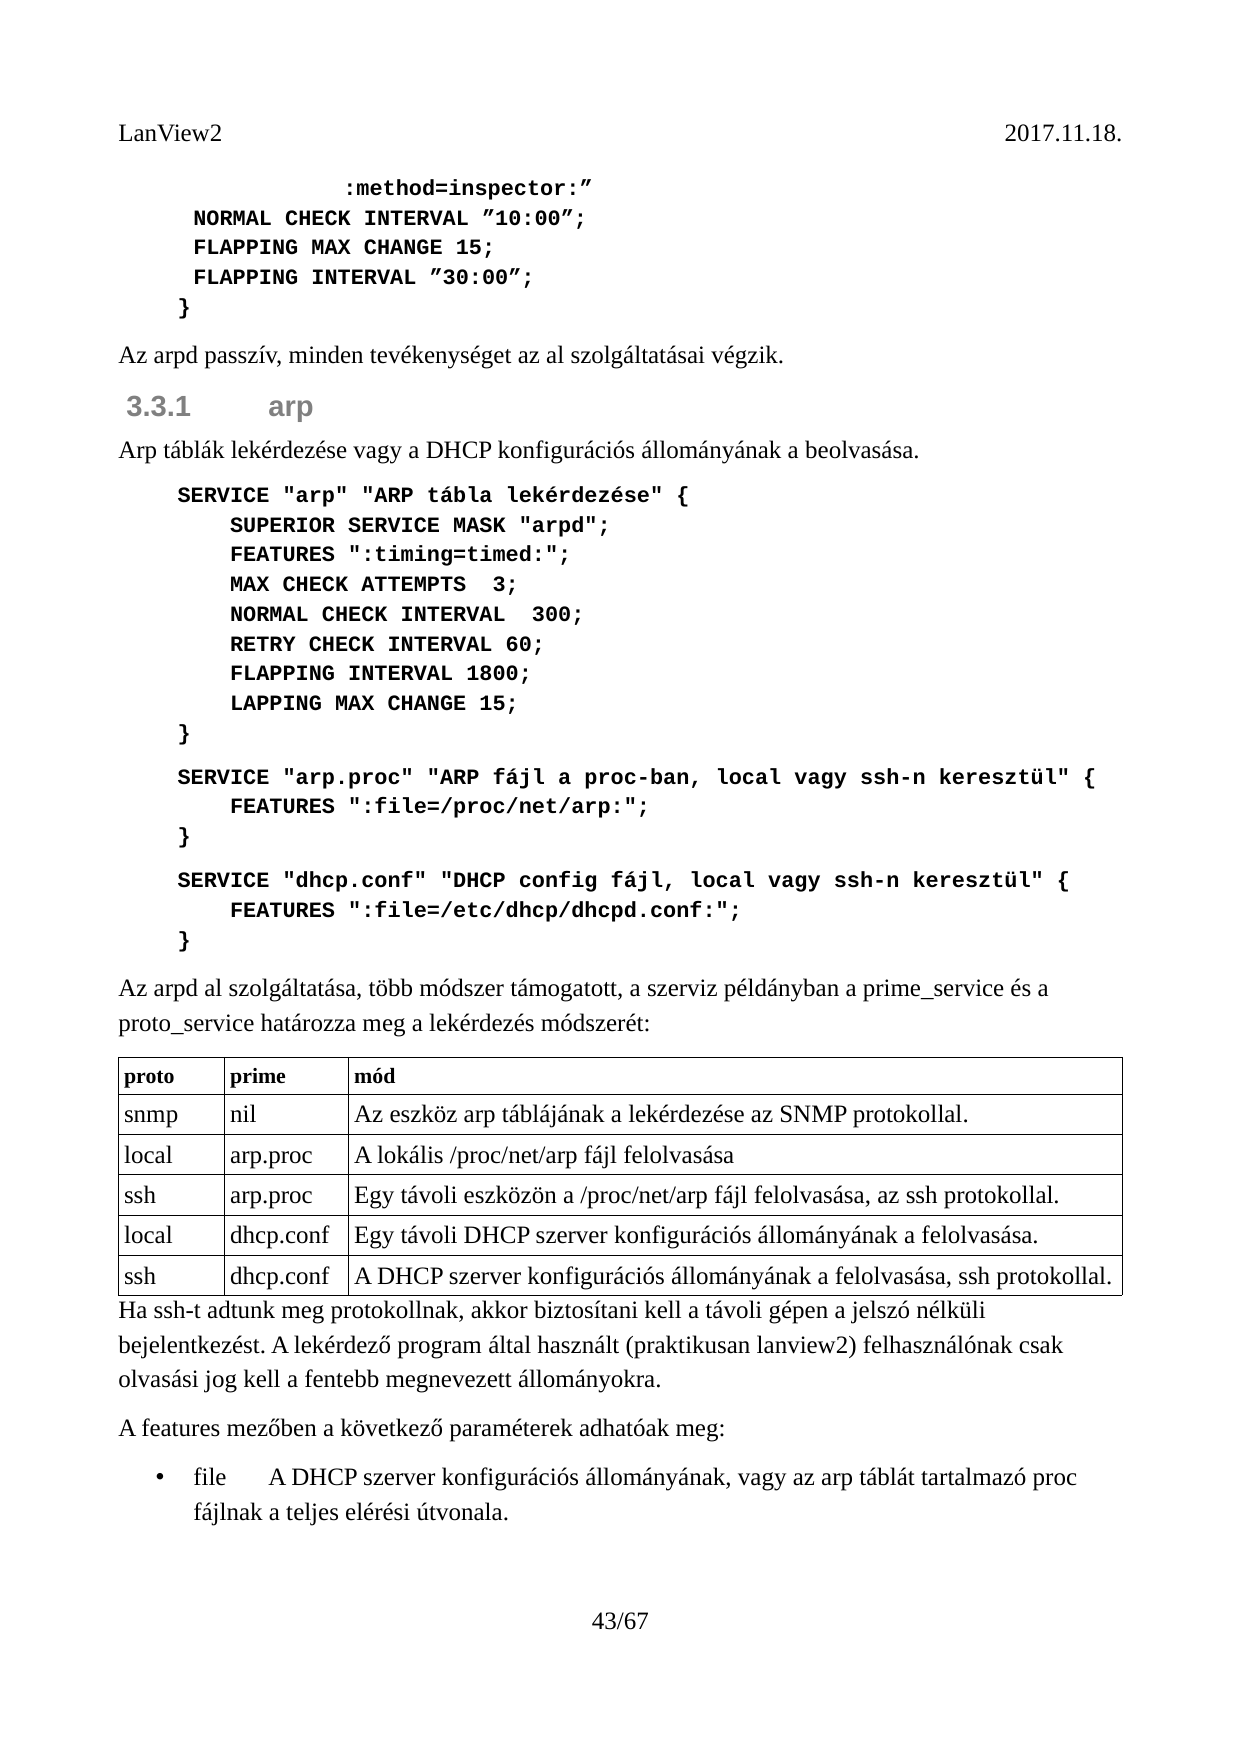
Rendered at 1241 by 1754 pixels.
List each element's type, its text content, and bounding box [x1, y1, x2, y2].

table_cell arp.proc [225, 1135, 348, 1174]
text SERVICE "arp.proc" "ARP fájl a proc-ban, local vagy ssh-n keresztül" { FEATURES ":file=/proc/net/arp:"; } [177, 766, 1122, 850]
table_cell ssh [119, 1175, 224, 1214]
table_cell arp.proc [225, 1175, 348, 1214]
table_cell snmp [119, 1095, 224, 1134]
table_cell local [119, 1216, 224, 1255]
table_header prime [225, 1058, 348, 1094]
table_cell Egy távoli eszközön a /proc/net/arp fájl felolvasása, az ssh protokollal. [349, 1175, 1122, 1214]
table_header mód [349, 1058, 1122, 1094]
text A features mezőben a következő paraméterek adhatóak meg: [118, 1413, 1122, 1442]
table_cell nil [225, 1095, 348, 1134]
subtitle arp [118, 389, 1122, 423]
table_cell A DHCP szerver konfigurációs állományának a felolvasása, ssh protokollal. [349, 1256, 1122, 1295]
table_cell Egy távoli DHCP szerver konfigurációs állományának a felolvasása. [349, 1216, 1122, 1255]
table_cell dhcp.conf [225, 1216, 348, 1255]
text Ha ssh-t adtunk meg protokollnak, akkor biztosítani kell a távoli gépen a jelszó nélküli bejelentkezést. A lekérdező program által használt (praktikusan lanview2) felhasználónak csak olvasási jog kell a fentebb megnevezett állományokra. [118, 1296, 1122, 1393]
text :method=inspector:” NORMAL CHECK INTERVAL ”10:00”; FLAPPING MAX CHANGE 15; FLAPPING INTERVAL ”30:00”; } [177, 177, 1122, 321]
table_cell A lokális /proc/net/arp fájl felolvasása [349, 1135, 1122, 1174]
table_cell dhcp.conf [225, 1256, 348, 1295]
text Arp táblák lekérdezése vagy a DHCP konfigurációs állományának a beolvasása. [118, 435, 1122, 464]
list file A DHCP szerver konfigurációs állományának, vagy az arp táblát tartalmazó proc fájlnak a teljes elérési útvonala. [156, 1462, 1122, 1526]
text SERVICE "dhcp.conf" "DHCP config fájl, local vagy ssh-n keresztül" { FEATURES ":file=/etc/dhcp/dhcpd.conf:"; } [177, 870, 1122, 954]
table_header proto [119, 1058, 224, 1094]
text Az arpd passzív, minden tevékenységet az al szolgáltatásai végzik. [118, 340, 1122, 369]
text Az arpd al szolgáltatása, több módszer támogatott, a szerviz példányban a prime_service és a proto_service határozza meg a lekérdezés módszerét: [118, 973, 1122, 1037]
table_cell local [119, 1135, 224, 1174]
table_cell Az eszköz arp táblájának a lekérdezése az SNMP protokollal. [349, 1095, 1122, 1134]
table_cell ssh [119, 1256, 224, 1295]
text SERVICE "arp" "ARP tábla lekérdezése" { SUPERIOR SERVICE MASK "arpd"; FEATURES ":timing=timed:"; MAX CHECK ATTEMPTS 3; NORMAL CHECK INTERVAL 300; RETRY CHECK INTERVAL 60; FLAPPING INTERVAL 1800; LAPPING MAX CHANGE 15; } [177, 484, 1122, 747]
